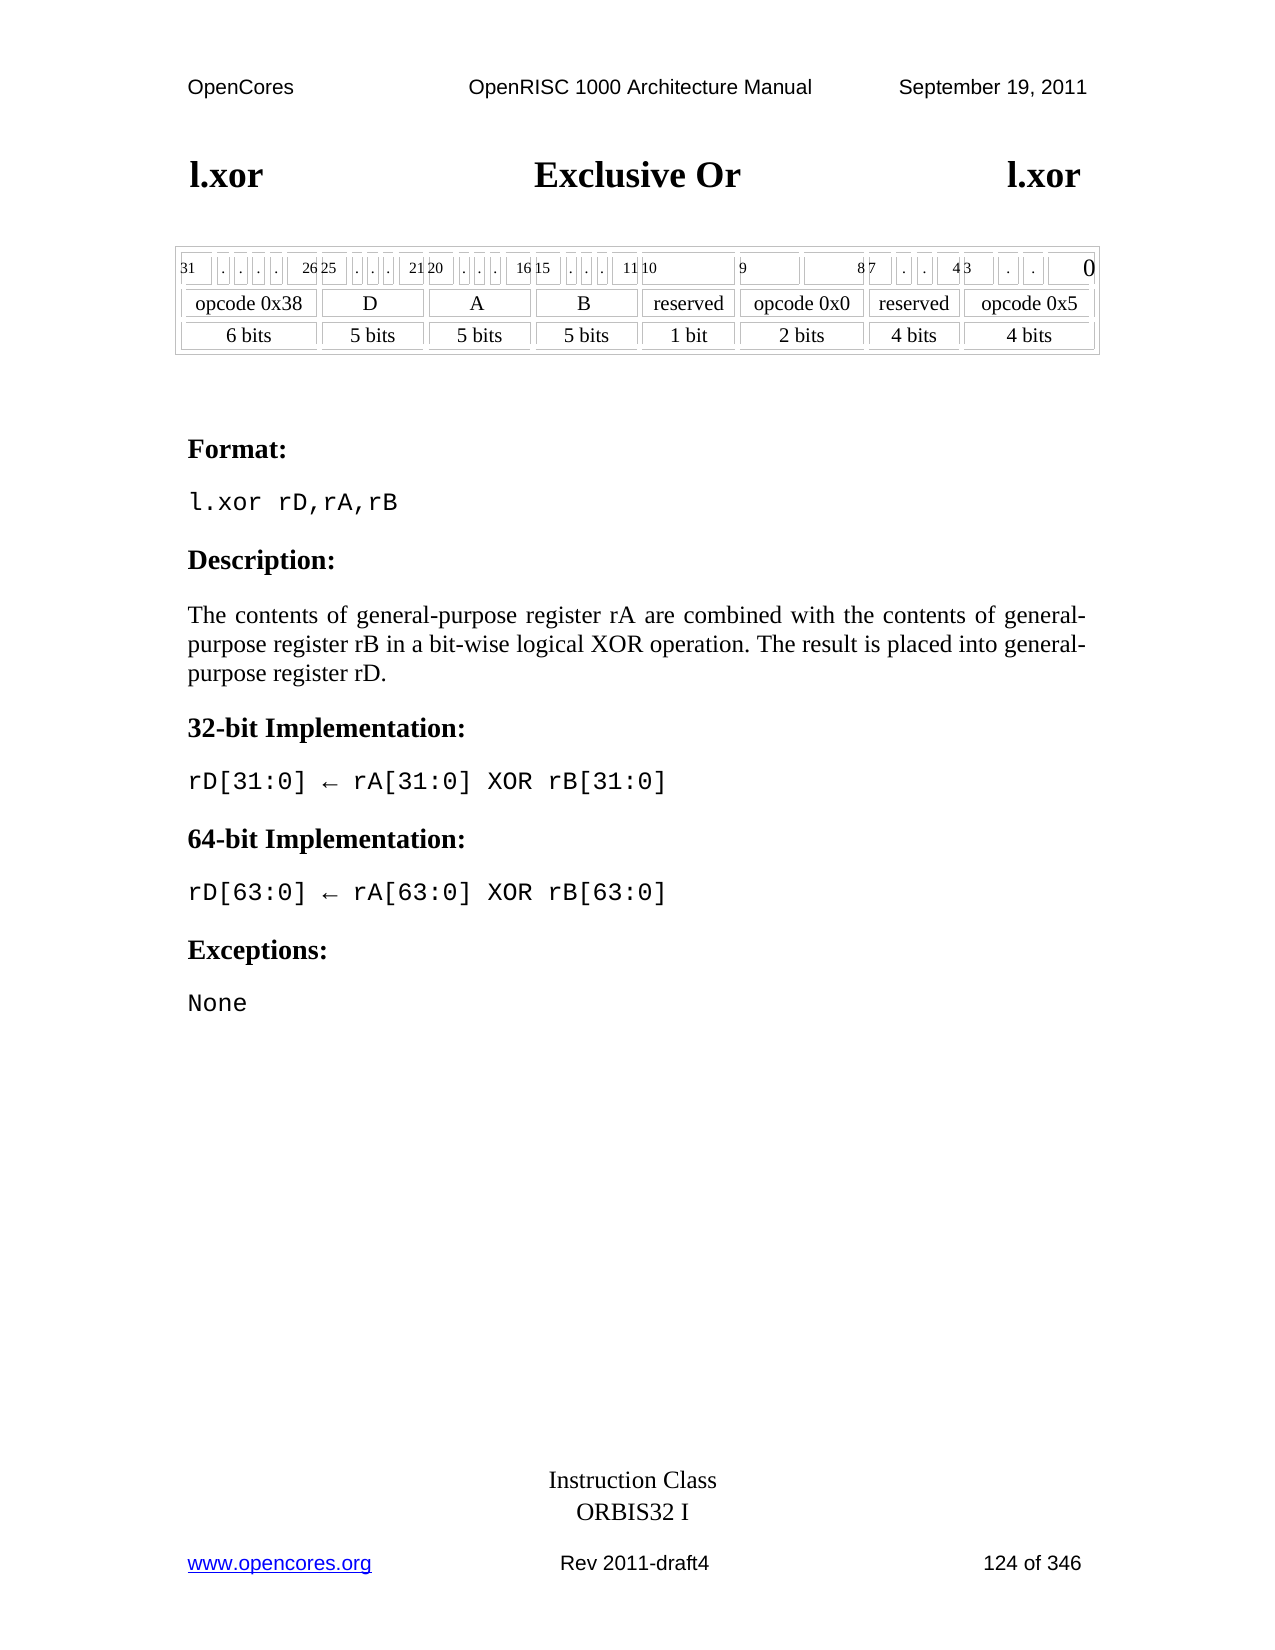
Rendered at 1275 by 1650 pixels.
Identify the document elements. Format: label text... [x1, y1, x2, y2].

text rD[63:0] ← rA[63:0] XOR rB[63:0] [187, 880, 1087, 908]
text None [187, 990, 1087, 1019]
text Exceptions: [187, 933, 1087, 965]
text 64-bit Implementation: [187, 822, 1087, 855]
text Description: [187, 543, 1087, 575]
text Format: [187, 432, 1087, 464]
text rD[31:0] ← rA[31:0] XOR rB[31:0] [187, 769, 1087, 797]
text The contents of general-purpose register rA are combined with the contents of general-purpose register rB in a bit-wise logical XOR operation. The result is placed into general-purpose register rD. [187, 600, 1087, 687]
text 32-bit Implementation: [187, 712, 1087, 744]
text l.xor rD,rA,rB [187, 489, 1087, 518]
